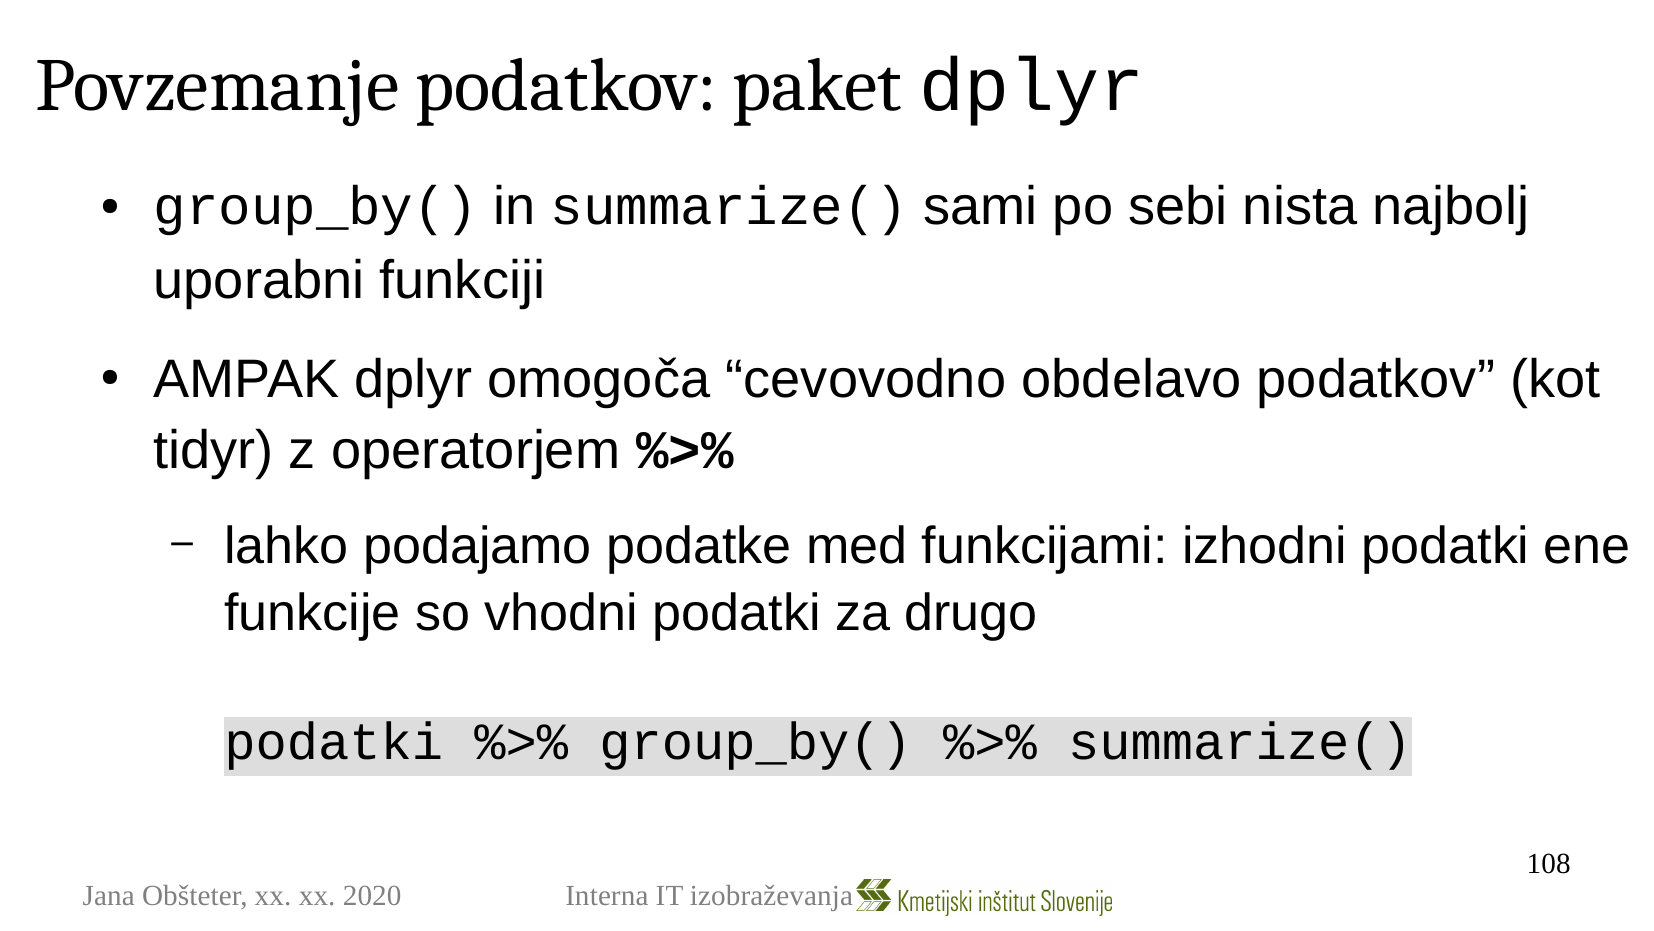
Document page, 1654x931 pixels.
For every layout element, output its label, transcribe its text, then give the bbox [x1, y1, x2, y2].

picture [856, 879, 1112, 916]
list group_by() in summarize() sami po sebi nista najbolj uporabni funkciji AMPAK dplyr omogoča “cevovodno obdelavo podatkov” (kot tidyr) z operatorjem %>% lahko podajamo podatke med funkcijami: izhodni podatki ene funkcije so vhodni podatki za drugo podatki %>% group_by() %>% summarize() [82, 165, 1642, 827]
title Povzemanje podatkov: paket dplyr [35, 21, 1524, 154]
